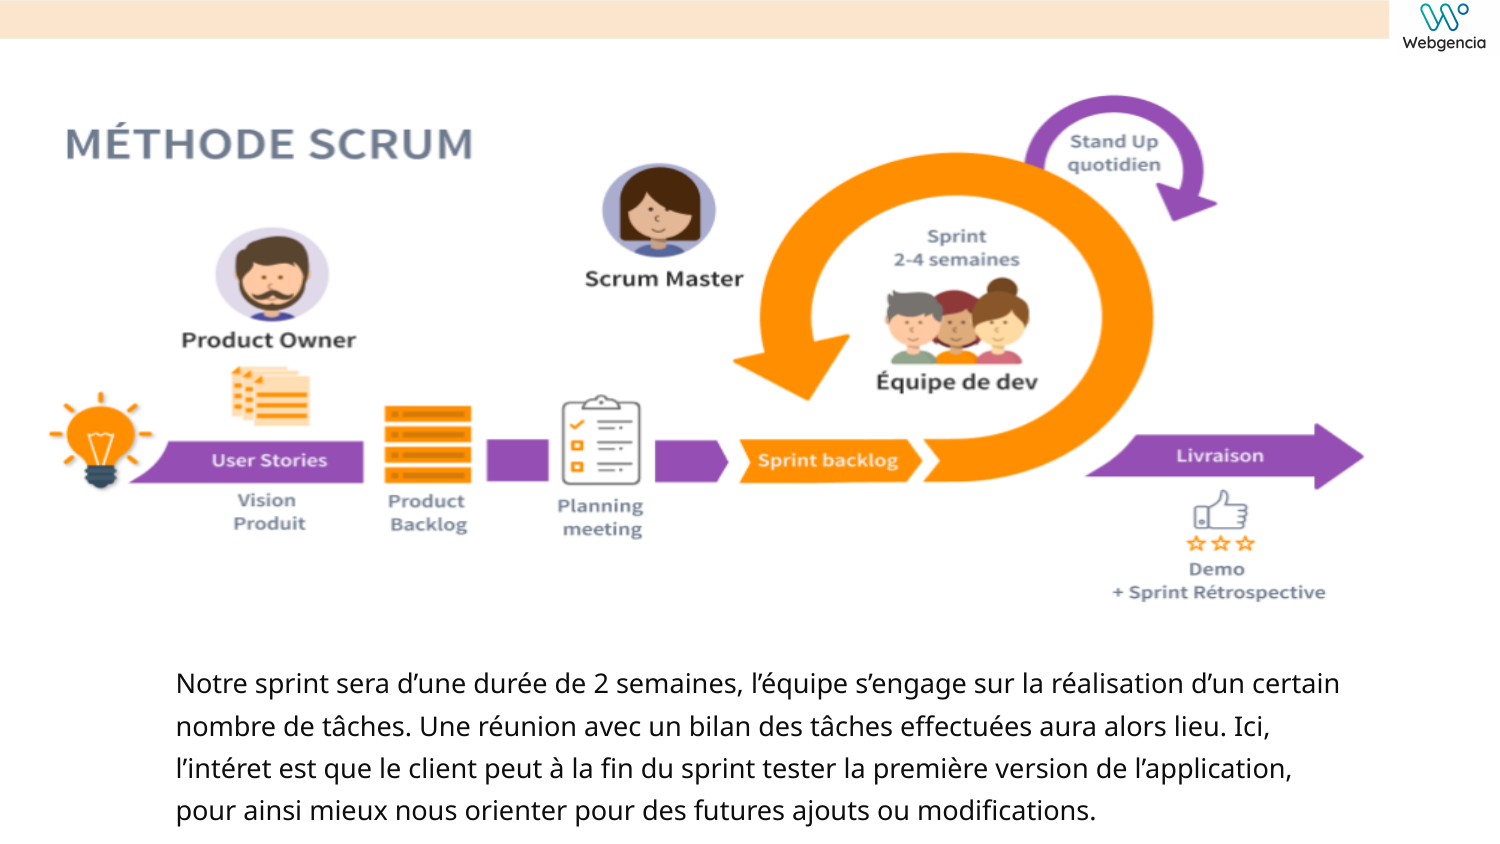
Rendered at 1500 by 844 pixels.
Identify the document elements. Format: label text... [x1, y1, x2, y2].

text_box Notre sprint sera d’une durée de 2 semaines, l’équipe s’engage sur la réalisation d’un certain nombre de tâches. Une réunion avec un bilan des tâches effectuées aura alors lieu. Ici, l’intéret est que le client peut à la fin du sprint tester la première version de l’application, pour ainsi mieux nous orienter pour des futures ajouts ou modifications. [85, 652, 1368, 811]
text_box [0, 0, 1389, 39]
picture [0, 0, 1500, 633]
